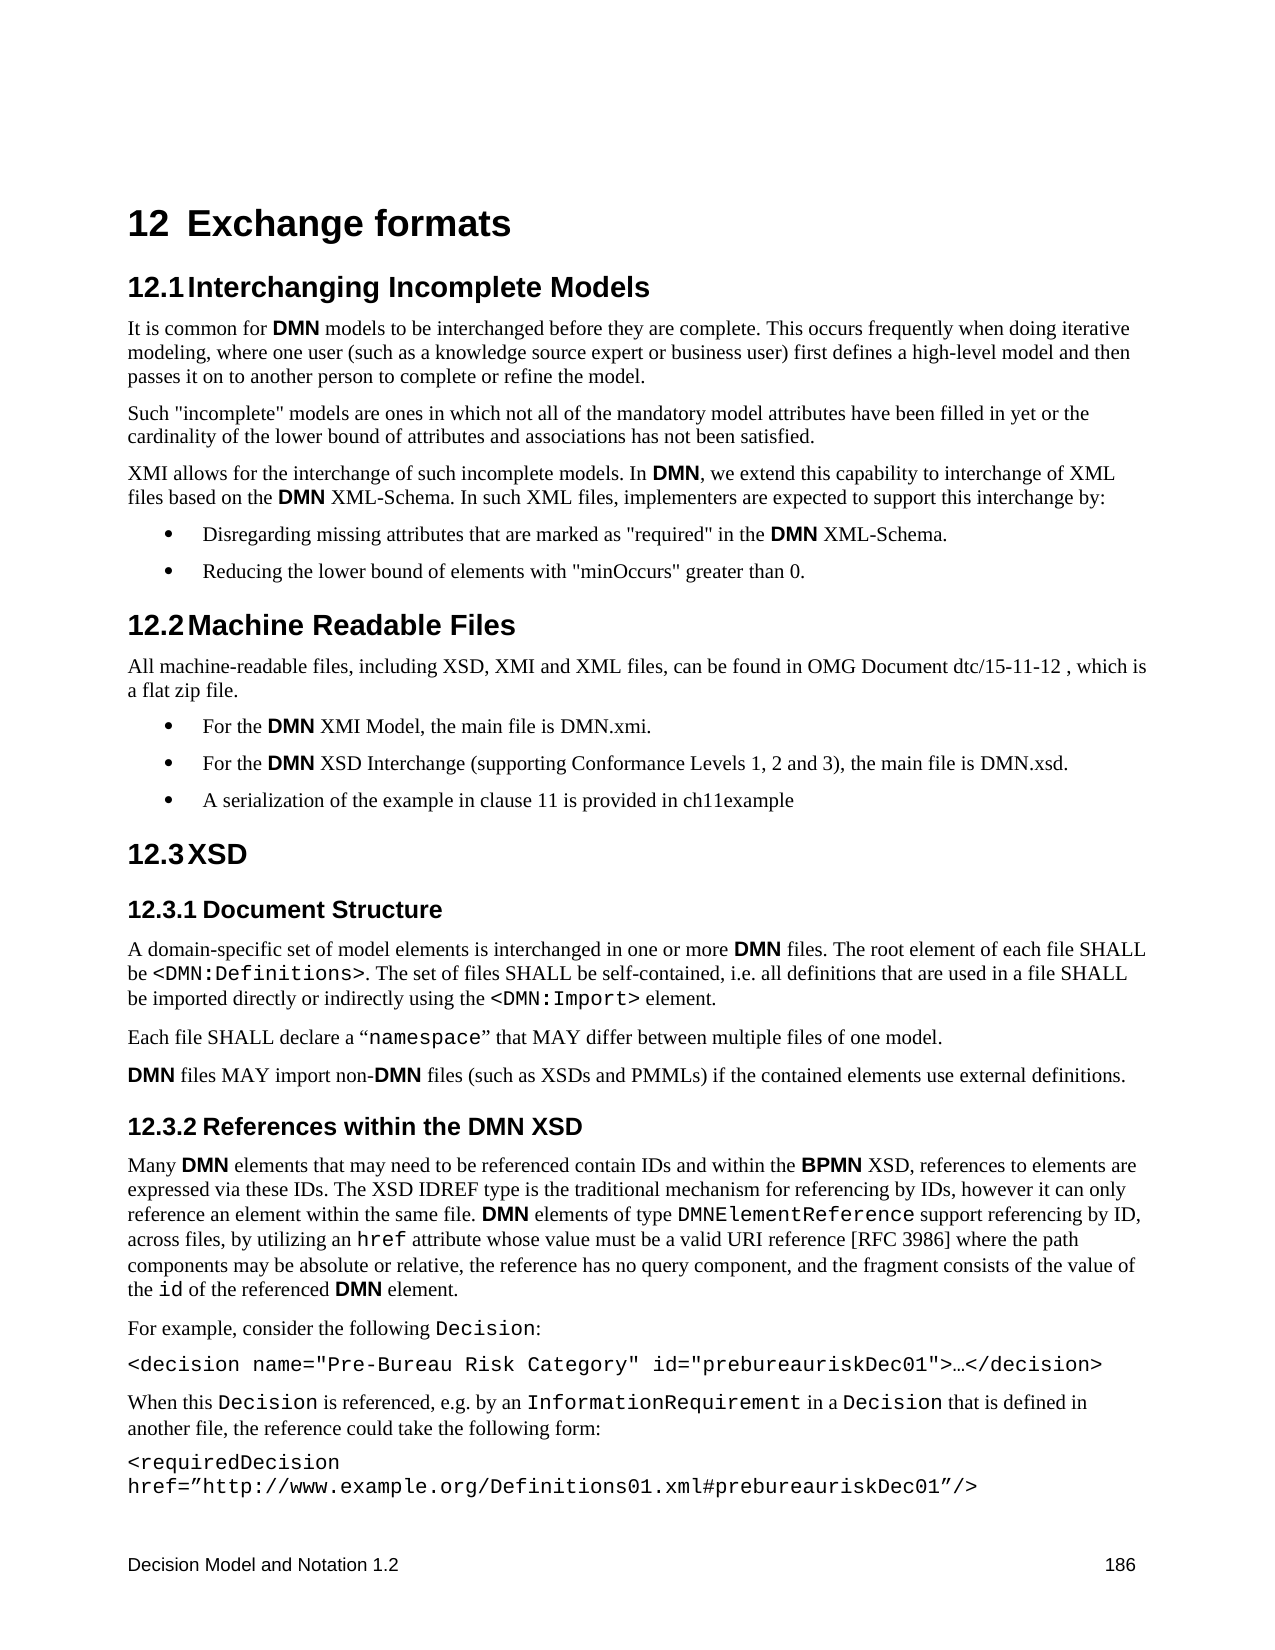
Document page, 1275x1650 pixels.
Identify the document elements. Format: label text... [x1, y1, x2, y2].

subtitle Interchanging Incomplete Models [127, 269, 1147, 303]
text It is common for DMN models to be interchanged before they are complete. This occurs frequently when doing iterative modeling, where one user (such as a knowledge source expert or business user) first defines a high-level model and then passes it on to another person to complete or refine the model. [127, 316, 1147, 388]
text Each file SHALL declare a “namespace” that MAY differ between multiple files of one model. [127, 1024, 1147, 1050]
text Such "incomplete" models are ones in which not all of the mandatory model attributes have been filled in yet or the cardinality of the lower bound of attributes and associations has not been satisfied. [127, 400, 1147, 448]
subtitle Exchange formats [127, 201, 1147, 244]
subtitle Machine Readable Files [127, 608, 1147, 641]
subtitle XSD [127, 837, 1147, 870]
text DMN files MAY import non-DMN files (such as XSDs and PMMLs) if the contained elements use external definitions. [127, 1063, 1147, 1087]
text For example, consider the following Decision: [127, 1315, 1147, 1341]
text A domain-specific set of model elements is interchanged in one or more DMN files. The root element of each file SHALL be <DMN:Definitions>. The set of files SHALL be self-contained, i.e. all definitions that are used in a file SHALL be imported directly or indirectly using the <DMN:Import> element. [127, 936, 1147, 1012]
list A serialization of the example in clause 11 is provided in ch11example [165, 788, 1147, 812]
subtitle References within the DMN XSD [127, 1112, 1147, 1141]
text Many DMN elements that may need to be referenced contain IDs and within the BPMN XSD, references to elements are expressed via these IDs. The XSD IDREF type is the traditional mechanism for referencing by IDs, however it can only reference an element within the same file. DMN elements of type DMNElementReference support referencing by ID, across files, by utilizing an href attribute whose value must be a valid URI reference [RFC 3986] where the path components may be absolute or relative, the reference has no query component, and the fragment consists of the value of the id of the referenced DMN element. [127, 1153, 1147, 1303]
list Disregarding missing attributes that are marked as "required" in the DMN XML-Schema. [165, 522, 1147, 546]
list Reducing the lower bound of elements with "minOccurs" greater than 0. [165, 558, 1147, 583]
text XMI allows for the interchange of such incomplete models. In DMN, we extend this capability to interchange of XML files based on the DMN XML-Schema. In such XML files, implementers are expected to support this interchange by: [127, 461, 1147, 509]
text <requiredDecision href=”http://www.example.org/Definitions01.xml#prebureauriskDec01”/> [127, 1452, 1147, 1499]
text All machine-readable files, including XSD, XMI and XML files, can be found in OMG Document dtc/15-11-12 , which is a flat zip file. [127, 654, 1147, 702]
list For the DMN XMI Model, the main file is DMN.xmi. [165, 714, 1147, 738]
subtitle Document Structure [127, 895, 1147, 924]
text <decision name="Pre-Bureau Risk Category" id="prebureauriskDec01">…</decision> [127, 1354, 1147, 1377]
text When this Decision is referenced, e.g. by an InformationRequirement in a Decision that is defined in another file, the reference could take the following form: [127, 1390, 1147, 1439]
list For the DMN XSD Interchange (supporting Conformance Levels 1, 2 and 3), the main file is DMN.xsd. [165, 751, 1147, 775]
